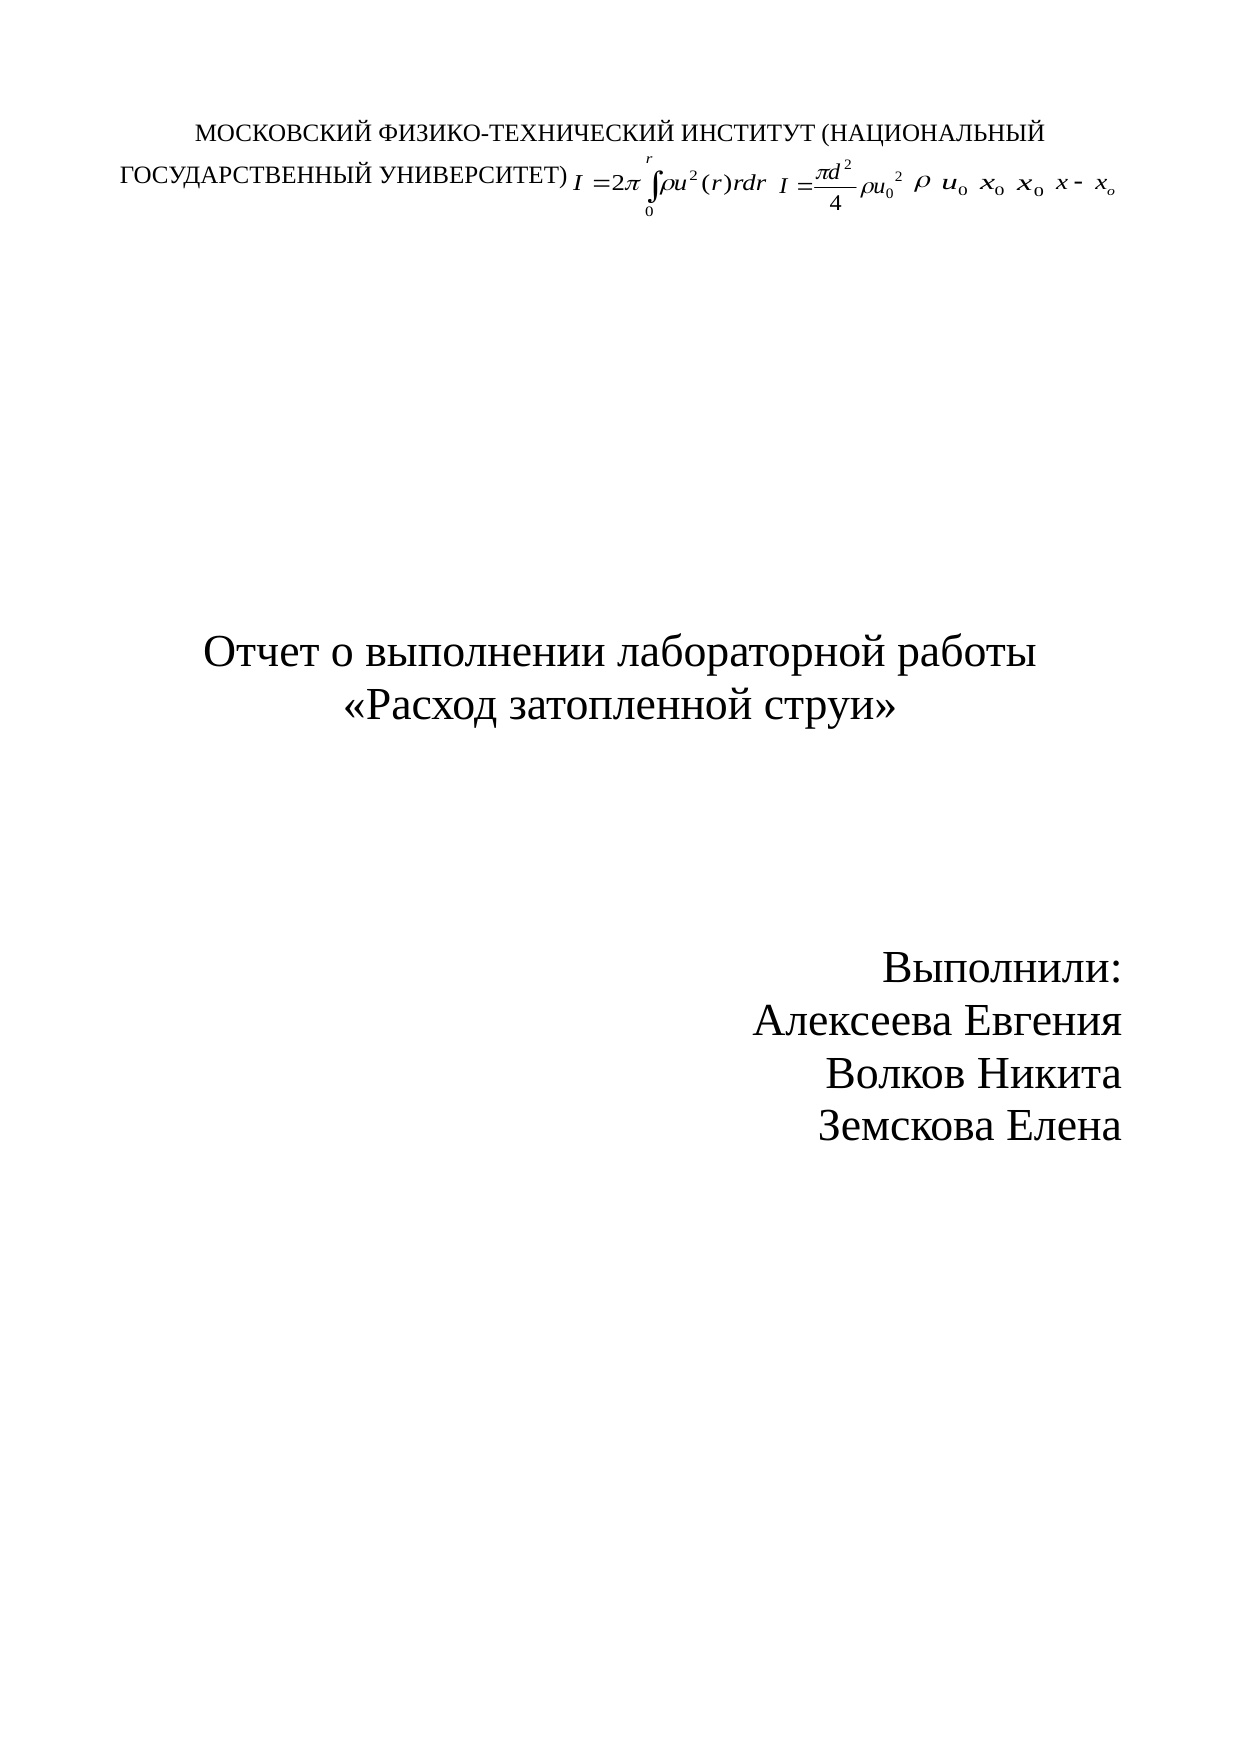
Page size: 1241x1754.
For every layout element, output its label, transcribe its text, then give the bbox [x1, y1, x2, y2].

text Волков Никита [118, 1045, 1122, 1098]
text Отчет о выполнении лабораторной работы [118, 623, 1122, 676]
text «Расход затопленной струи» [118, 676, 1122, 729]
text МОСКОВСКИЙ ФИЗИКО-ТЕХНИЧЕСКИЙ ИНСТИТУТ (НАЦИОНАЛЬНЫЙ ГОСУДАРСТВЕННЫЙ УНИВЕРСИТЕТ) [118, 118, 1122, 221]
text Алексеева Евгения [118, 992, 1122, 1045]
text Земскова Елена [118, 1098, 1122, 1151]
text Выполнили: [118, 940, 1122, 992]
